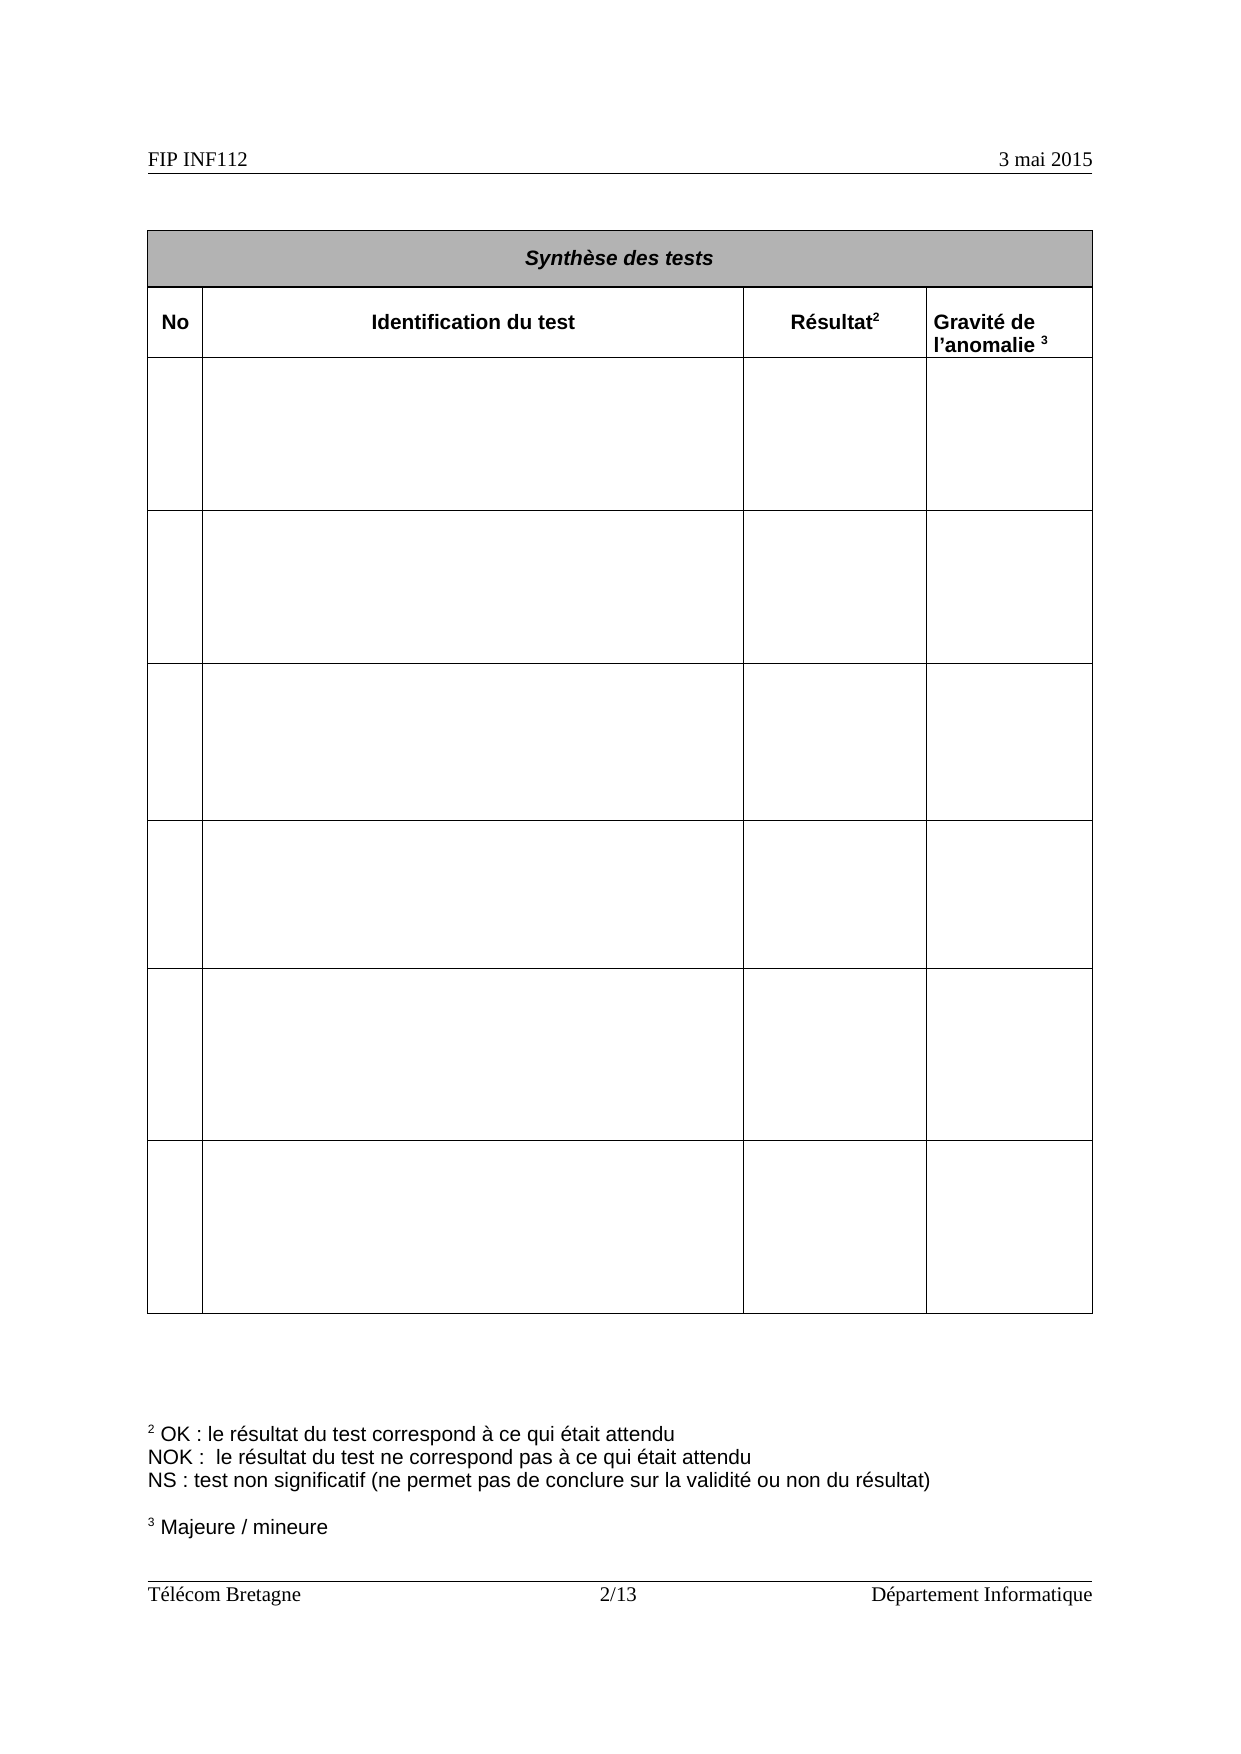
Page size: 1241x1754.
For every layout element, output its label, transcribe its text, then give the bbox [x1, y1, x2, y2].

table_cell [148, 969, 202, 1140]
table_cell [203, 969, 743, 1140]
table_cell Gravité de l’anomalie [927, 288, 1092, 357]
table_cell [148, 358, 202, 510]
table_cell [927, 821, 1092, 968]
table_cell [203, 511, 743, 663]
table_cell [203, 1141, 743, 1312]
table_cell [203, 821, 743, 968]
table_header Synthèse des tests [148, 231, 1092, 286]
table_cell [148, 821, 202, 968]
table_cell Résultat [744, 288, 926, 357]
table_cell [744, 969, 926, 1140]
table_cell [927, 1141, 1092, 1312]
table_cell [927, 664, 1092, 819]
table_cell [148, 511, 202, 663]
table_cell [927, 358, 1092, 510]
table_cell [148, 664, 202, 819]
table_cell [744, 664, 926, 819]
table_cell [927, 969, 1092, 1140]
table_cell [744, 511, 926, 663]
table_cell [203, 664, 743, 819]
table_cell [744, 821, 926, 968]
table_cell Identification du test [203, 288, 743, 357]
table_cell No [148, 288, 202, 357]
table_cell [744, 1141, 926, 1312]
table_cell [148, 1141, 202, 1312]
table_cell [927, 511, 1092, 663]
table_cell [744, 358, 926, 510]
table_cell [203, 358, 743, 510]
